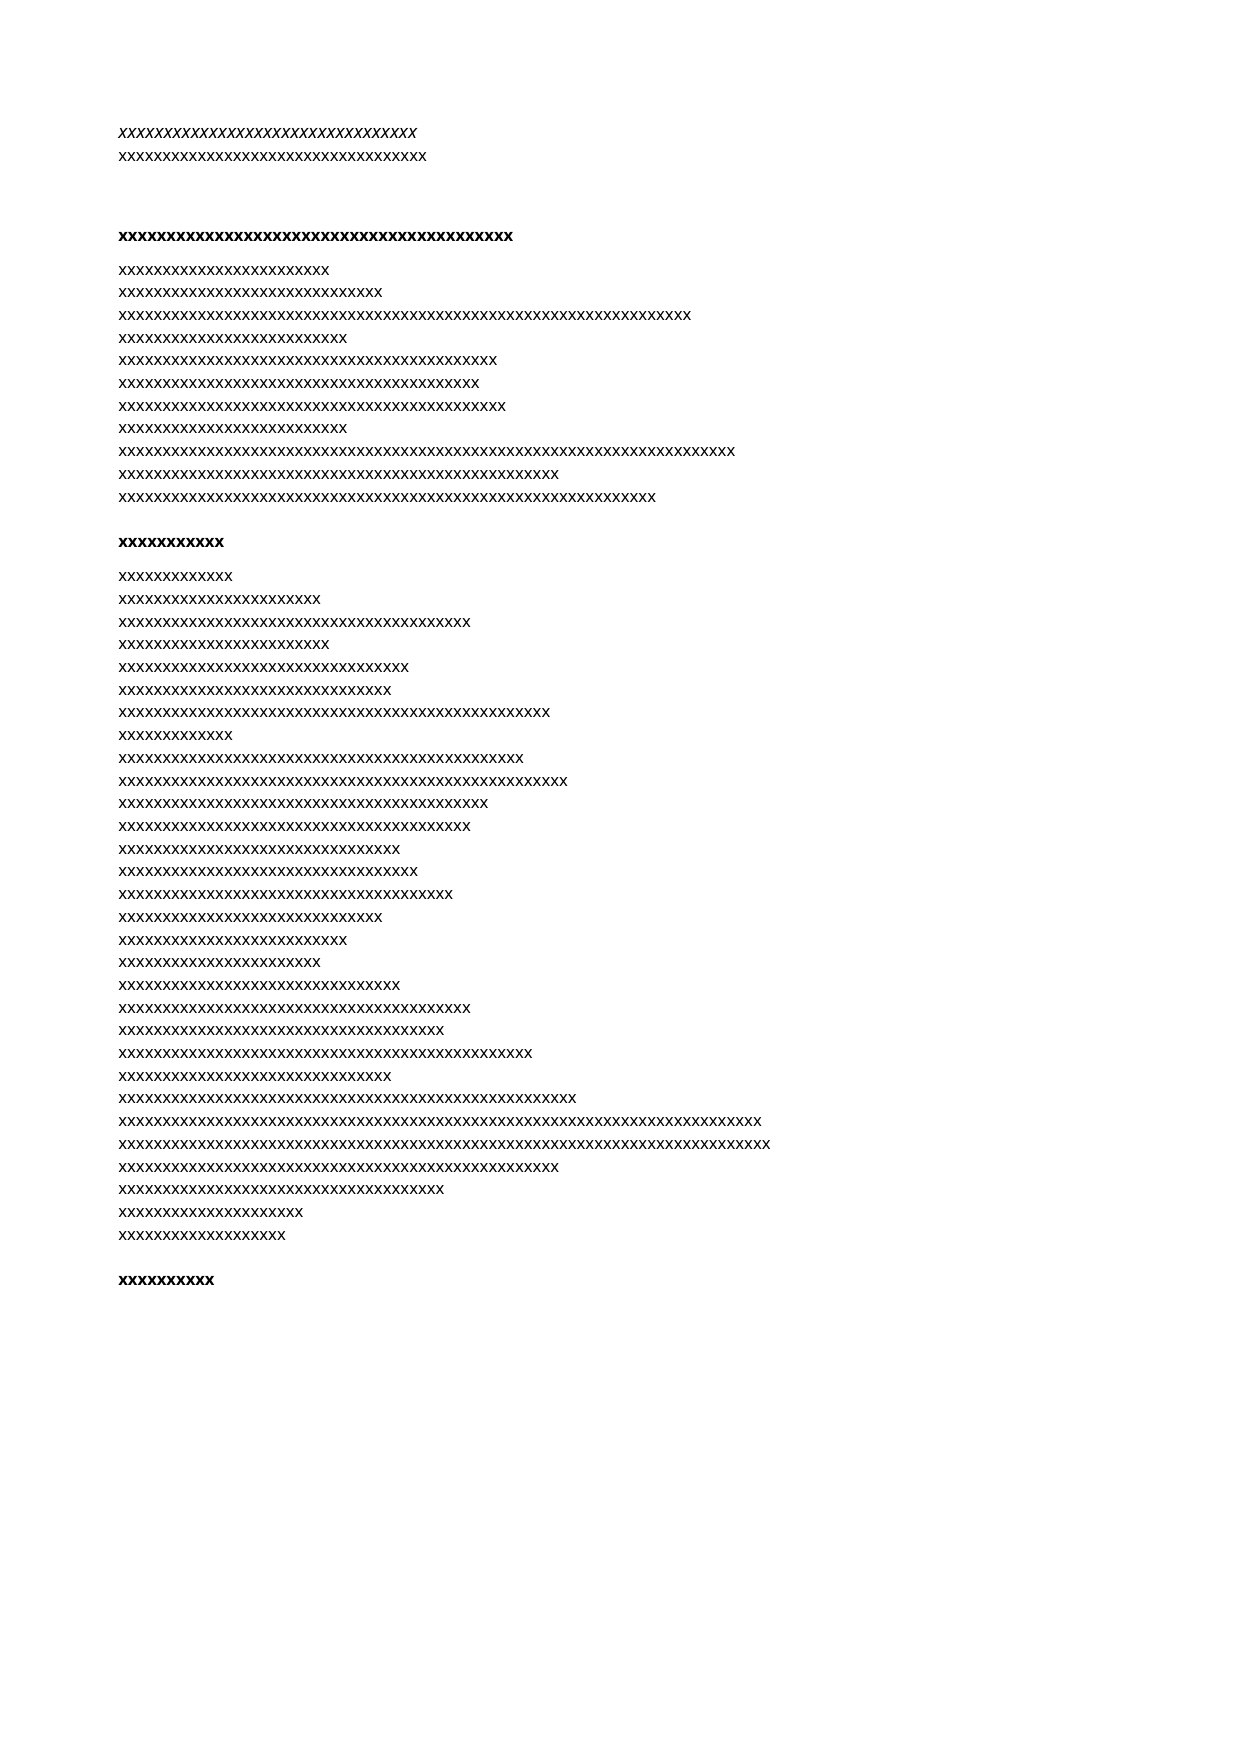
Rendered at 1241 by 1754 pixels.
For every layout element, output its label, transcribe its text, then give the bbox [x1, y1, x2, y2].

text xxxxxxxxxx [118, 1268, 1226, 1290]
text xxxxxxxxxxxxxxxxxxxxxxxxxx [118, 325, 1122, 348]
text xxxxxxxxxxxxxxxxxxxxxxxxxxxxxxxxxxxxxxxxxxxxxx [118, 745, 1226, 768]
text xxxxxxxxxxxxxxxxxxxxxxxxxxxxxxxxxxxxxxxxxxxxxxxxxx [118, 462, 1122, 484]
text xxxxxxxxxxxxxxxxxxxxxxxxxxxxxxxxxxxxxxxx [118, 995, 1226, 1018]
text xxxxxxxxxxxxxxxxxxxxxxxxxxxxxxxxxxxxxxxxxxxxxxxxx [118, 700, 1226, 723]
text xxxxxxxxxxxxx [118, 723, 1226, 745]
text xxxxxxxxxxxxxxxxxxx [118, 1222, 1226, 1245]
text xxxxxxxxxxxxxxxxxxxxxxxxxx [118, 927, 1226, 950]
text xxxxxxxxxxxxxxxxxxxxxxxxxxxxxxxx [118, 972, 1226, 995]
text xxxxxxxxxxxxxxxxxxxxxxxxxxxxxxxxxxxxx [118, 1177, 1226, 1199]
text xxxxxxxxxxxxxxxxxxxxxxxxxxxxxxxxxxxxxxxxxxxxxxxxxxxx [118, 1086, 1226, 1109]
text xxxxxxxxxxxxxxxxxxxxxxxxxxxxxxxxxxxxxxxxxxxxxxxxxxxxxxxxxxxxxxxxx [118, 303, 1122, 325]
text xxxxxxxxxxxxxxxxxxxxxxxxxxxxxxxxxxxxxxxxxxxxxxxxxxxxxxxxxxxxxxxxxxxxxxxxxx [118, 1131, 1226, 1154]
text xxxxxxxxxxx [118, 530, 1122, 552]
text xxxxxxxxxxxxxxxxxxxxxxxxxxxxxxxxxxxxxxxxxxxxxxxxxxx [118, 768, 1226, 791]
text xxxxxxxxxxxxxxxxxxxxxxxxxxxxxxx [118, 1063, 1226, 1086]
text xxxxxxxxxxxxxxxxxxxxxxxxxx [118, 416, 1122, 439]
text xxxxxxxxxxxxxxxxxxxxxxx [118, 950, 1226, 972]
text xxxxxxxxxxxxxxxxxxxxxxxxxxxxxxxxxxxxxxxxxxx [118, 348, 1122, 371]
text xxxxxxxxxxxxxxxxxxxxxxxxxxxxxx [118, 280, 1122, 303]
text xxxxxxxxxxxxxxxxxxxxxxxxxxxxxxxxxxxxxxxx [118, 813, 1122, 836]
text xxxxxxxxxxxxxxxxxxxxxxxxxxxxxxxxxxxxxxxxxxxxxxxxxxxxxxxxxxxxx [118, 484, 1122, 507]
text xxxxxxxxxxxxxxxxxxxxxxxxxxxxxxxxxxxxxxxxxxxx [118, 393, 1122, 416]
text xxxxxxxxxxxxxxxxxxxxxxxxxxxxxxxxxxxxxxxxx [118, 371, 1122, 393]
text xxxxxxxxxxxxxxxxxxxxxxxxxxxxxxxxxxxxx [118, 1018, 1226, 1041]
text xxxxxxxxxxxxxxxxxxxxx [118, 1199, 1226, 1222]
text xxxxxxxxxxxxxxxxxxxxxxxxxxxxxx [118, 904, 1226, 927]
text xxxxxxxxxxxxxxxxxxxxxxxxxxxxxxxxxxxxxx [118, 882, 1226, 904]
text xxxxxxxxxxxxxxxxxxxxxxxxxxxxxxxxxxxxxxxxxxxxxxxxxxxxxxxxxxxxxxxxxxxxxx [118, 439, 1122, 462]
text xxxxxxxxxxxxxxxxxxxxxxxxxxxxxxxxxx [118, 859, 1226, 882]
text xxxxxxxxxxxxxxxxxxxxxxxxxxxxxxxxxxx [118, 144, 1122, 166]
text xxxxxxxxxxxxxxxxxxxxxxxx [118, 257, 1122, 280]
text xxxxxxxxxxxxxxxxxxxxxxxxxxxxxxx [118, 677, 1226, 700]
text xxxxxxxxxxxxxxxxxxxxxxxxxxxxxxxxx [118, 118, 1122, 144]
text xxxxxxxxxxxxxxxxxxxxxxxxxxxxxxxxxxxxxxxx [118, 609, 1226, 632]
text xxxxxxxxxxxxxxxxxxxxxxxxxxxxxxxxxxxxxxxxxxxxxxxxxx [118, 1154, 1226, 1177]
text xxxxxxxxxxxxxxxxxxxxxxxxxxxxxxxxxxxxxxxxxx [118, 791, 1226, 813]
text xxxxxxxxxxxxxxxxxxxxxxxxxxxxxxxxxxxxxxxxxxxxxxxxxxxxxxxxxxxxxxxxxxxxxxxxx [118, 1109, 1226, 1131]
text xxxxxxxxxxxxxxxxxxxxxxxxxxxxxxxxxxxxxxxxxxxxxxx [118, 1041, 1226, 1063]
text xxxxxxxxxxxxxxxxxxxxxxxxxxxxxxxxxxxxxxxxx [118, 223, 1122, 246]
text xxxxxxxxxxxxx [118, 564, 1226, 586]
text xxxxxxxxxxxxxxxxxxxxxxx [118, 586, 1226, 609]
text xxxxxxxxxxxxxxxxxxxxxxxxxxxxxxxxx [118, 654, 1226, 677]
text xxxxxxxxxxxxxxxxxxxxxxxxxxxxxxxx [118, 836, 1226, 859]
text xxxxxxxxxxxxxxxxxxxxxxxx [118, 632, 1226, 654]
